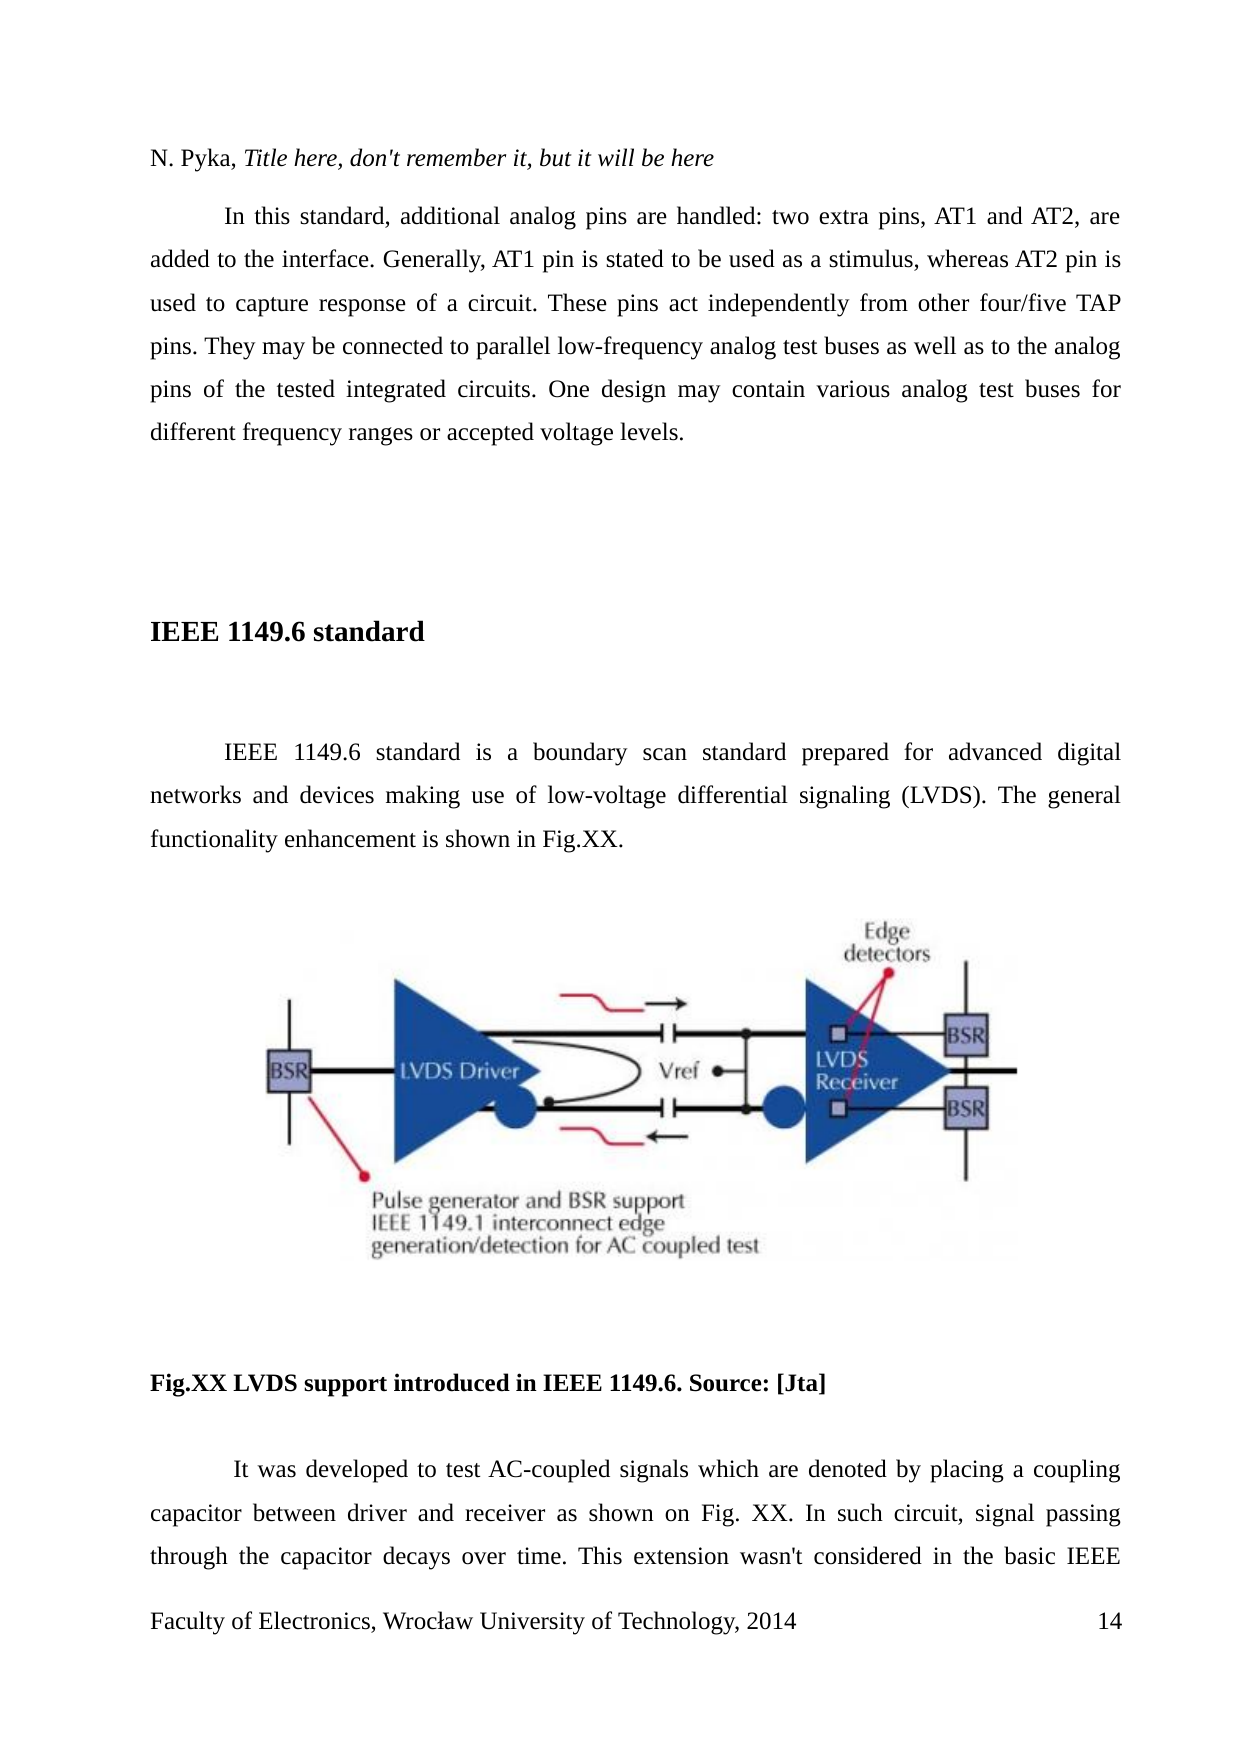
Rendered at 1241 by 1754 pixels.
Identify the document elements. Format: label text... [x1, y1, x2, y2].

text It was developed to test AC-coupled signals which are denoted by placing a coupling capacitor between driver and receiver as shown on Fig. XX. In such circuit, signal passing through the capacitor decays over time. This extension wasn't considered in the basic IEEE [150, 1454, 1122, 1569]
text In this standard, additional analog pins are handled: two extra pins, AT1 and AT2, are added to the interface. Generally, AT1 pin is stated to be used as a stimulus, whereas AT2 pin is used to capture response of a circuit. These pins act independently from other four/five TAP pins. They may be connected to parallel low-frequency analog test buses as well as to the analog pins of the tested integrated circuits. One design may contain various analog test buses for different frequency ranges or accepted voltage levels. [150, 201, 1122, 446]
text Fig.XX LVDS support introduced in IEEE 1149.6. Source: [Jta] [150, 1368, 1122, 1397]
subtitle IEEE 1149.6 standard [150, 614, 1122, 648]
picture [241, 867, 1022, 1268]
text IEEE 1149.6 standard is a boundary scan standard prepared for advanced digital networks and devices making use of low-voltage differential signaling (LVDS). The general functionality enhancement is shown in Fig.XX. [150, 737, 1122, 852]
